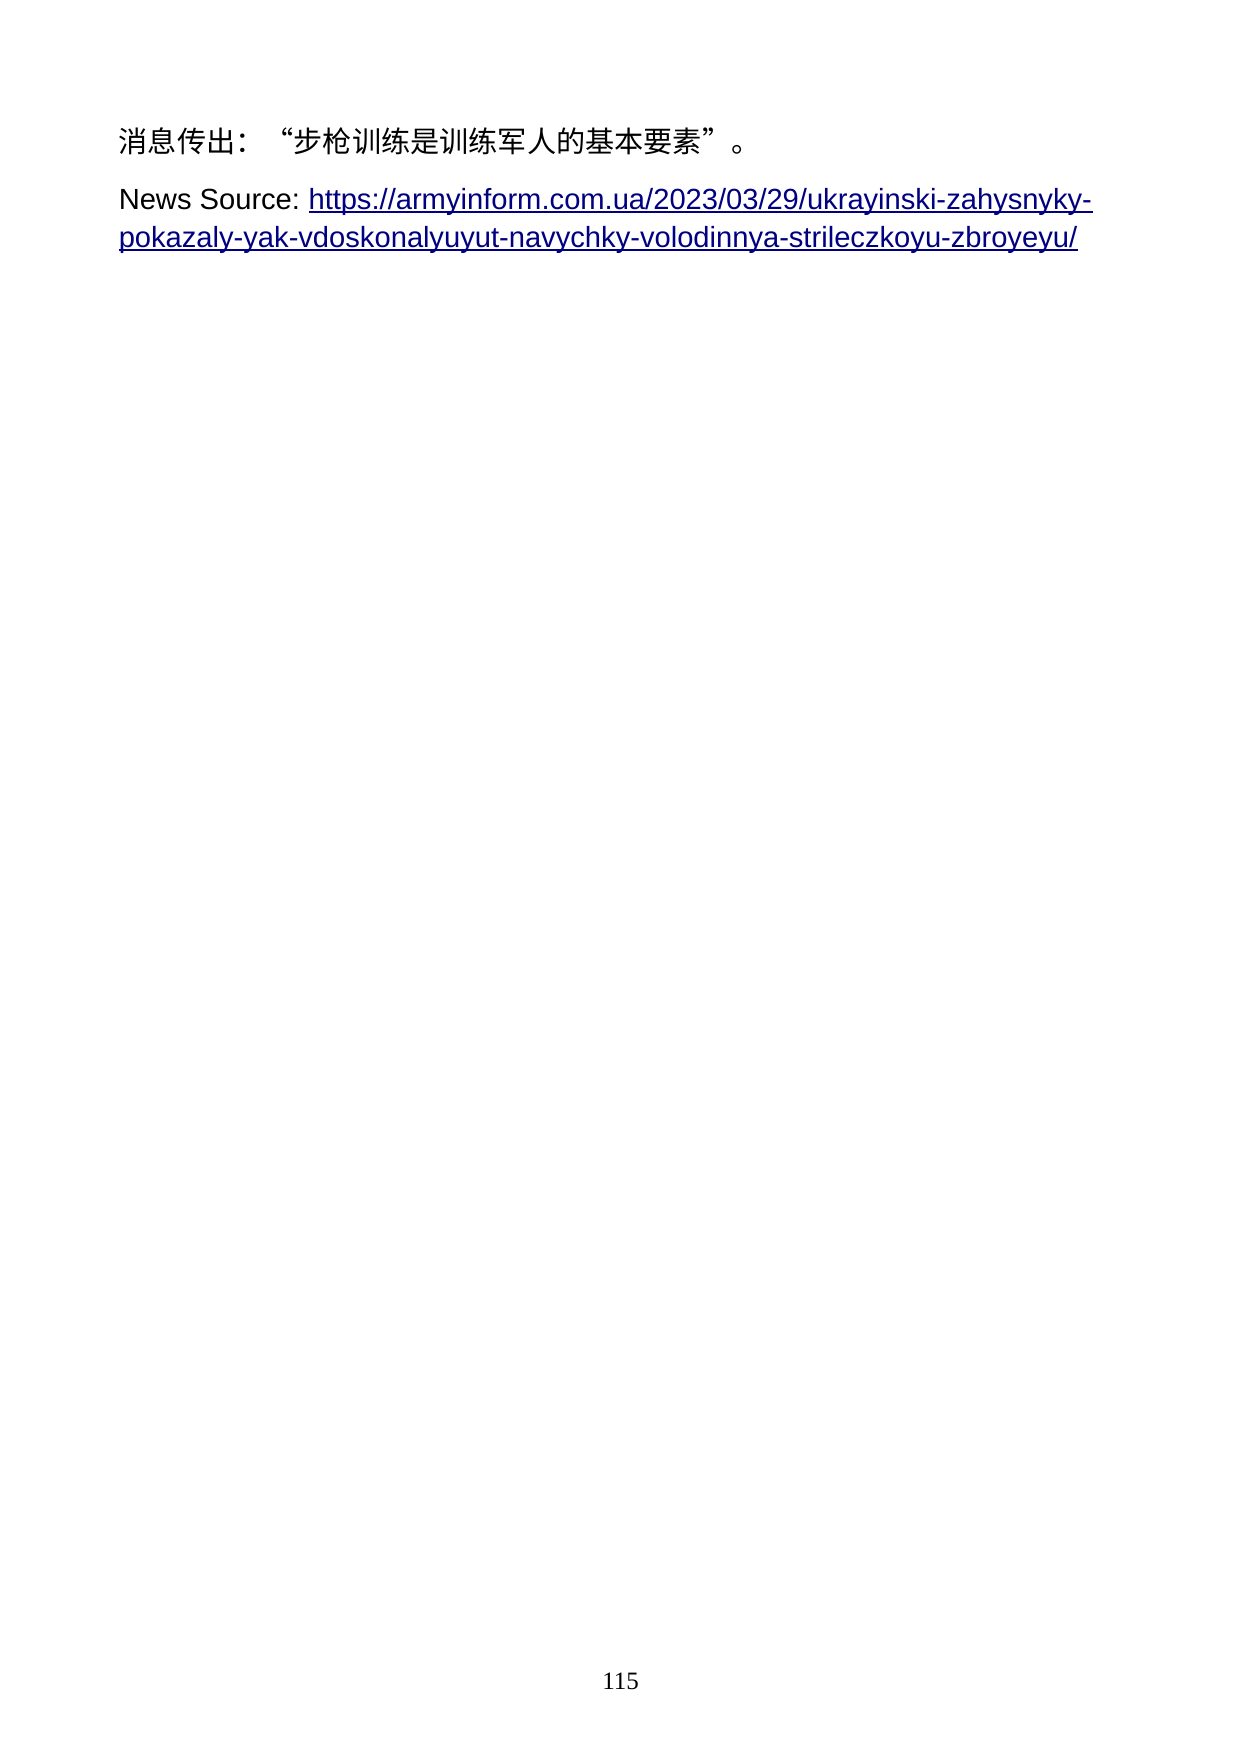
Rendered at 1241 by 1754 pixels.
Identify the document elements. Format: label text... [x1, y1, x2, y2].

text 消息传出：“步枪训练是训练军人的基本要素”。 [118, 118, 1122, 161]
text News Source: https://armyinform.com.ua/2023/03/29/ukrayinski-zahysnyky-pokazaly-yak-vdoskonalyuyut-navychky-volodinnya-strileczkoyu-zbroyeyu/ [118, 182, 1122, 254]
